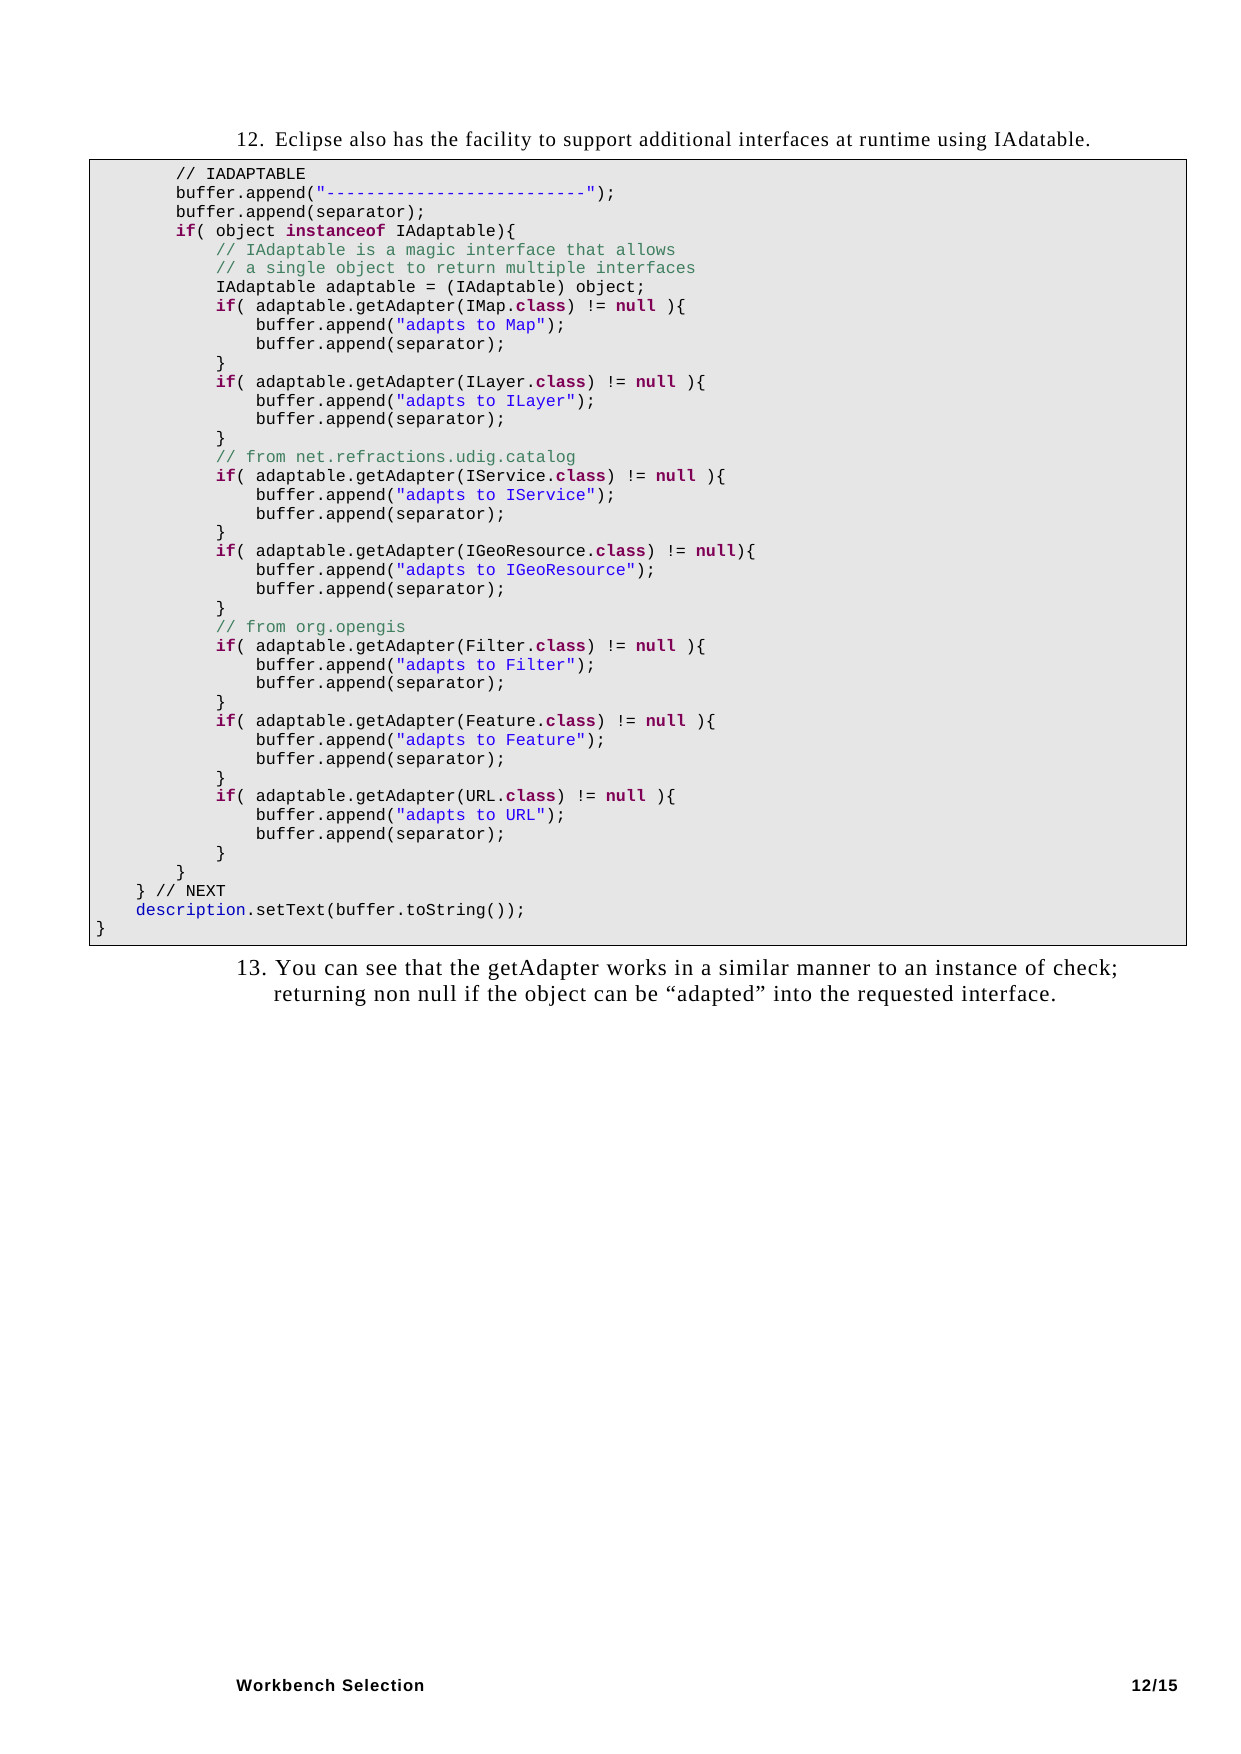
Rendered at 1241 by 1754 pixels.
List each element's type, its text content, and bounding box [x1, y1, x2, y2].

text } [90, 347, 1186, 366]
text } // NEXT [90, 875, 1186, 894]
list You can see that the getAdapter works in a similar manner to an instance of check; returning non null if the object can be “adapted” into the requested interface. [236, 954, 1181, 1007]
text buffer.append("adapts to Map"); [90, 310, 1186, 328]
text } [90, 762, 1186, 781]
text } [90, 687, 1186, 706]
text if( adaptable.getAdapter(Feature.class) != null ){ [90, 706, 1186, 724]
text buffer.append(separator); [90, 197, 1186, 215]
text description.setText(buffer.toString()); [90, 894, 1186, 913]
text buffer.append("adapts to Filter"); [90, 649, 1186, 668]
list Eclipse also has the facility to support additional interfaces at runtime using IAdatable. [236, 126, 1181, 151]
text // IAdaptable is a magic interface that allows [90, 234, 1186, 253]
text buffer.append(separator); [90, 743, 1186, 762]
text buffer.append(separator); [90, 819, 1186, 838]
text } [90, 856, 1186, 875]
text } [90, 838, 1186, 856]
text buffer.append("adapts to Feature"); [90, 724, 1186, 743]
text buffer.append(separator); [90, 668, 1186, 687]
text buffer.append(separator); [90, 574, 1186, 592]
text if( adaptable.getAdapter(IMap.class) != null ){ [90, 291, 1186, 310]
text } [90, 423, 1186, 442]
text // from net.refractions.udig.catalog [90, 442, 1186, 461]
text buffer.append("adapts to IGeoResource"); [90, 555, 1186, 574]
text buffer.append(separator); [90, 328, 1186, 347]
text if( adaptable.getAdapter(URL.class) != null ){ [90, 781, 1186, 800]
text } [90, 592, 1186, 611]
text IAdaptable adaptable = (IAdaptable) object; [90, 272, 1186, 291]
text buffer.append("adapts to IService"); [90, 479, 1186, 498]
text if( adaptable.getAdapter(ILayer.class) != null ){ [90, 366, 1186, 385]
text buffer.append(separator); [90, 498, 1186, 517]
text buffer.append("adapts to URL"); [90, 800, 1186, 819]
text if( adaptable.getAdapter(Filter.class) != null ){ [90, 630, 1186, 649]
text } [90, 913, 1186, 945]
text // IADAPTABLE [90, 160, 1186, 178]
text buffer.append("--------------------------"); [90, 178, 1186, 197]
text } [90, 517, 1186, 536]
text if( adaptable.getAdapter(IService.class) != null ){ [90, 461, 1186, 479]
text // a single object to return multiple interfaces [90, 253, 1186, 272]
text if( adaptable.getAdapter(IGeoResource.class) != null){ [90, 536, 1186, 555]
text buffer.append(separator); [90, 404, 1186, 423]
text // from org.opengis [90, 611, 1186, 630]
text buffer.append("adapts to ILayer"); [90, 385, 1186, 404]
text if( object instanceof IAdaptable){ [90, 215, 1186, 234]
